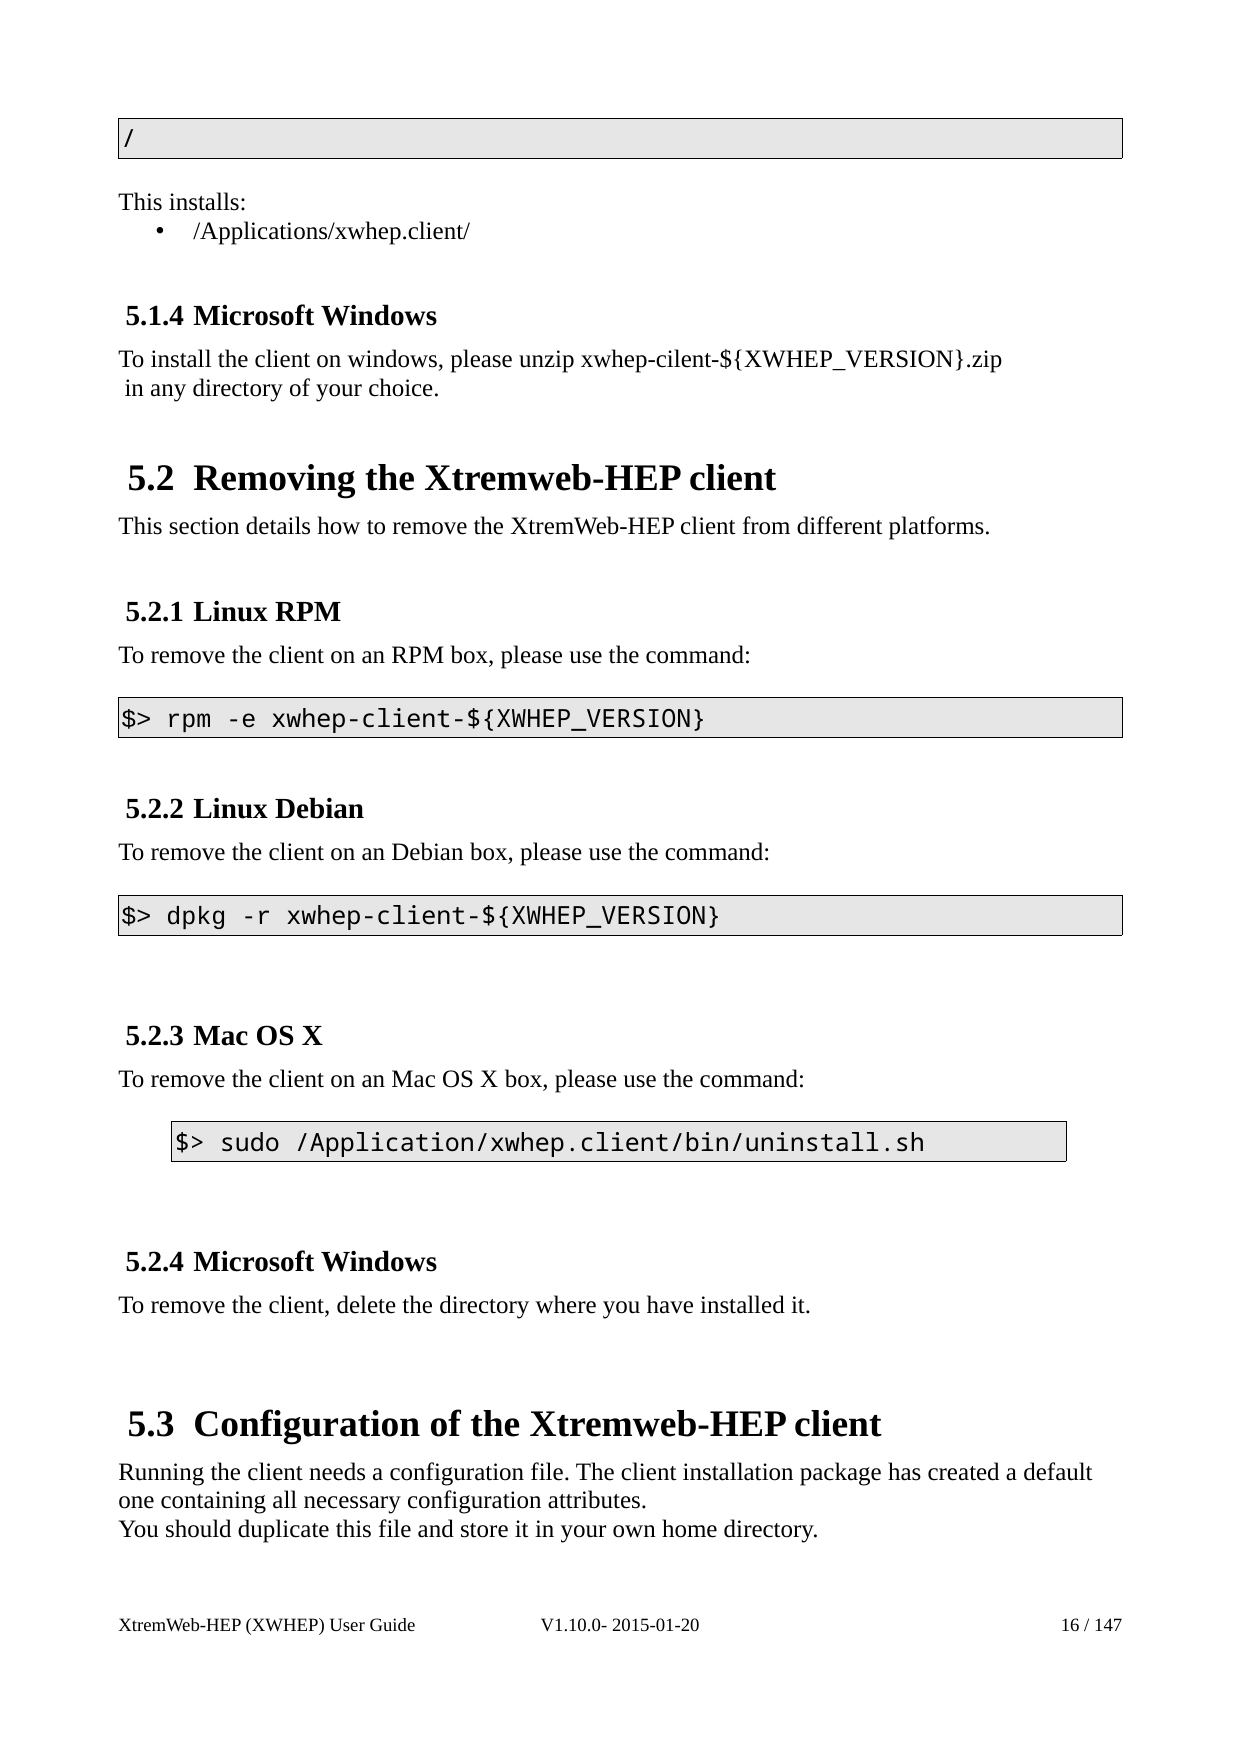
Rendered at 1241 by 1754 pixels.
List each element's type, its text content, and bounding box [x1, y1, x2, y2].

text in any directory of your choice. [118, 373, 1122, 402]
text To remove the client on an Mac OS X box, please use the command: [118, 1064, 1122, 1092]
text To remove the client, delete the directory where you have installed it. [118, 1290, 1122, 1318]
text Running the client needs a configuration file. The client installation package has created a default one containing all necessary configuration attributes. [118, 1457, 1122, 1514]
list /Applications/xwhep.client/ [156, 216, 1122, 244]
text This installs: [118, 187, 1122, 216]
text $> rpm -e xwhep-client-${XWHEP_VERSION} [119, 698, 1122, 737]
text $> dpkg -r xwhep-client-${XWHEP_VERSION} [119, 896, 1122, 935]
text This section details how to remove the XtremWeb-HEP client from different platforms. [118, 511, 1122, 540]
subtitle Mac OS X [118, 1018, 1122, 1051]
text To remove the client on an RPM box, please use the command: [118, 640, 1122, 668]
text To install the client on windows, please unzip xwhep-cilent-${XWHEP_VERSION}.zip [118, 344, 1122, 373]
subtitle Microsoft Windows [118, 1244, 1122, 1277]
text $> sudo /Application/xwhep.client/bin/uninstall.sh [172, 1122, 1066, 1161]
text You should duplicate this file and store it in your own home directory. [118, 1514, 1122, 1543]
subtitle Microsoft Windows [118, 298, 1122, 332]
subtitle Linux Debian [118, 791, 1122, 825]
subtitle Linux RPM [118, 594, 1122, 627]
text To remove the client on an Debian box, please use the command: [118, 837, 1122, 866]
subtitle Removing the Xtremweb-HEP client [118, 456, 1122, 499]
subtitle Configuration of the Xtremweb-HEP client [118, 1401, 1122, 1444]
text / [119, 119, 1122, 158]
